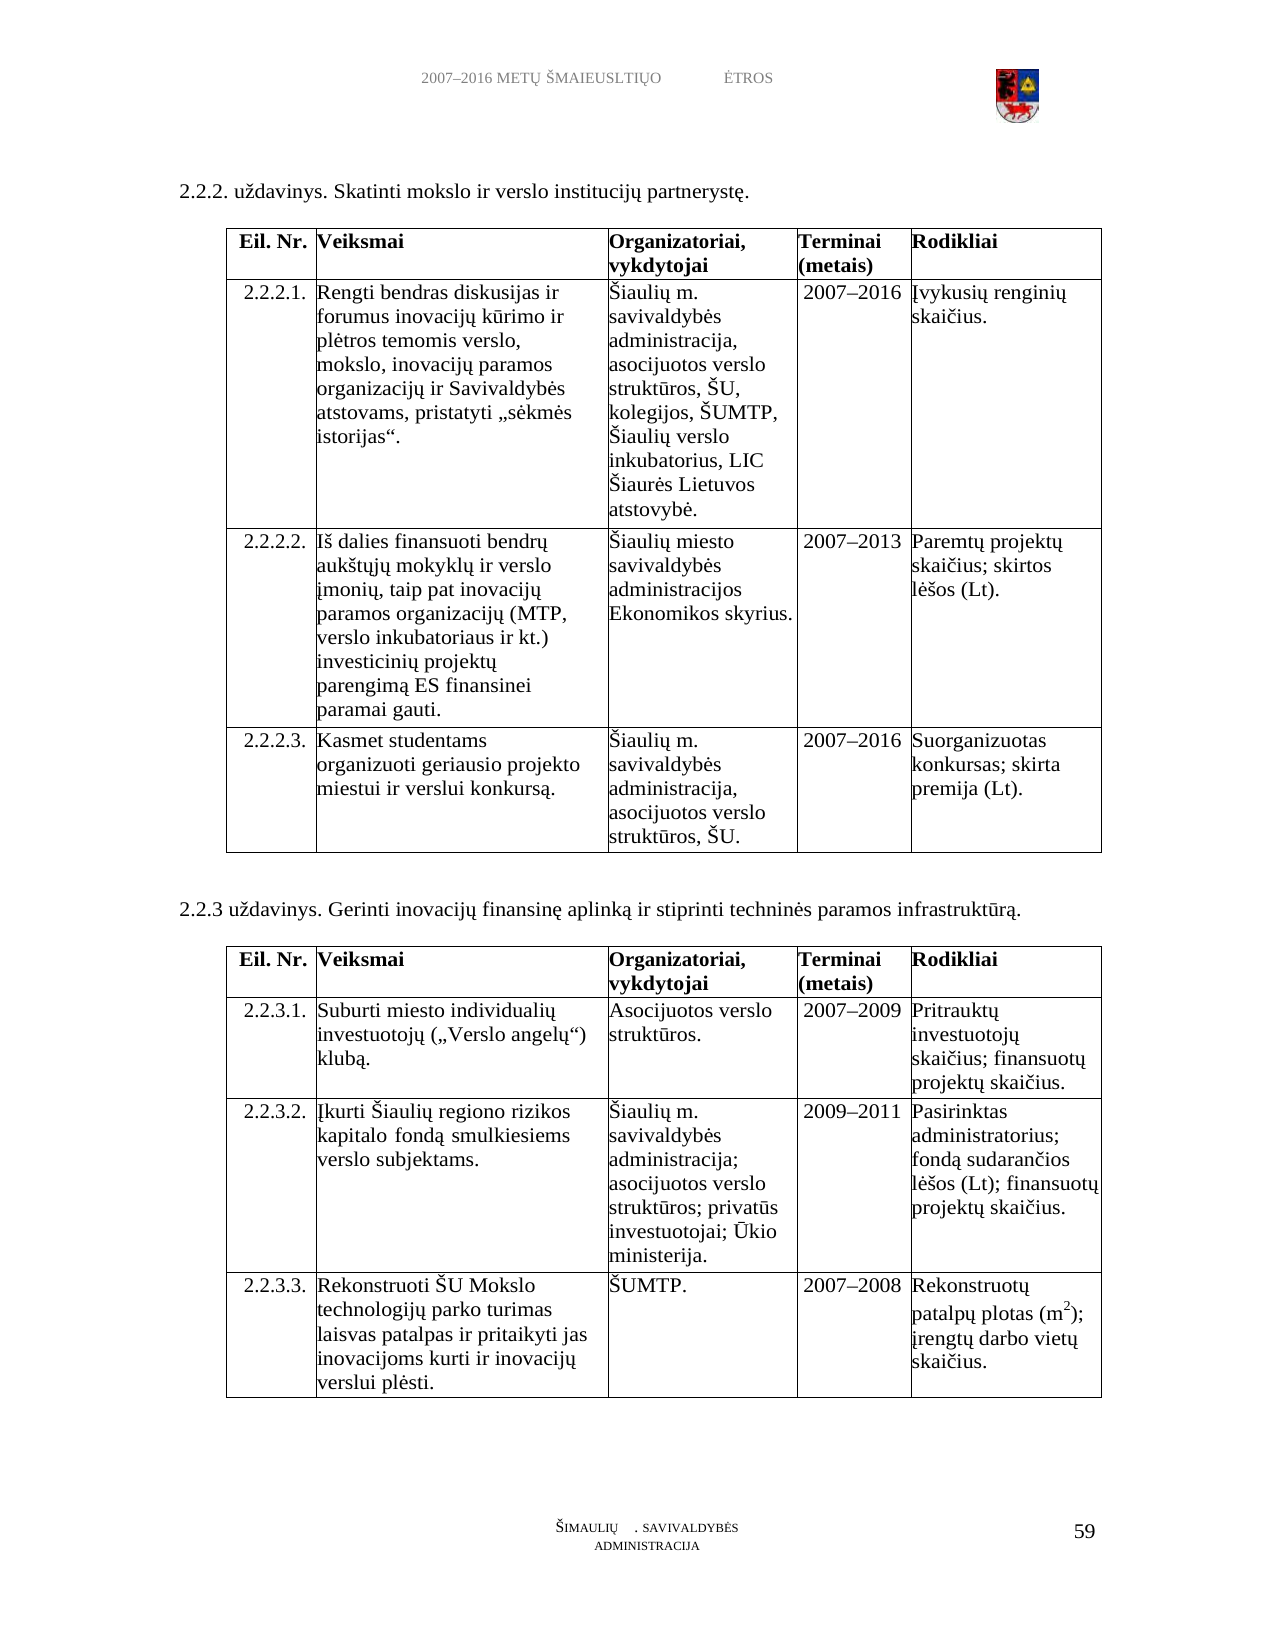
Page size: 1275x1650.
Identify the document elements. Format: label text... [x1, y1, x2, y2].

table_cell 2007–2013 [798, 529, 911, 727]
table_cell Suorganizuotas konkursas; skirta premija (Lt). [912, 728, 1101, 852]
table_header Terminai (metais) [798, 947, 911, 997]
table_cell 2007–2009 [798, 998, 911, 1098]
table_cell Iš dalies finansuoti bendrų aukštųjų mokyklų ir verslo įmonių, taip pat inovacijų paramos organizacijų (MTP, verslo inkubatoriaus ir kt.) investicinių projektų parengimą ES finansinei paramai gauti. [317, 529, 608, 727]
table_cell Šiaulių m. savivaldybės administracija, asocijuotos verslo struktūros, ŠU. [609, 728, 797, 852]
table_cell Asocijuotos verslo struktūros. [609, 998, 797, 1098]
table_cell 2.2.2.2. [227, 529, 316, 727]
table_cell Rekonstruotų patalpų plotas (m2); įrengtų darbo vietų skaičius. [912, 1273, 1101, 1397]
table_cell Rekonstruoti ŠU Mokslo technologijų parko turimas laisvas patalpas ir pritaikyti jas inovacijoms kurti ir inovacijų verslui plėsti. [317, 1273, 608, 1397]
table_cell 2007–2016 [798, 728, 911, 852]
table_header Veiksmai [317, 947, 608, 997]
table_cell 2.2.3.2. [227, 1099, 316, 1272]
table_cell Pasirinktas administratorius; fondą sudarančios lėšos (Lt); finansuotų projektų skaičius. [912, 1099, 1101, 1272]
table_cell Suburti miesto individualių investuotojų („Verslo angelų“) klubą. [317, 998, 608, 1098]
table_header Rodikliai [912, 947, 1101, 997]
table_cell Šiaulių m. savivaldybės administracija, asocijuotos verslo struktūros, ŠU, kolegijos, ŠUMTP, Šiaulių verslo inkubatorius, LIC Šiaurės Lietuvos atstovybė. [609, 280, 797, 528]
table_cell 2.2.3.3. [227, 1273, 316, 1397]
table_cell Rengti bendras diskusijas ir forumus inovacijų kūrimo ir plėtros temomis verslo, mokslo, inovacijų paramos organizacijų ir Savivaldybės atstovams, pristatyti „sėkmės istorijas“. [317, 280, 608, 528]
table_cell Pritrauktų investuotojų skaičius; finansuotų projektų skaičius. [912, 998, 1101, 1098]
table_cell Šiaulių m. savivaldybės administracija; asocijuotos verslo struktūros; privatūs investuotojai; Ūkio ministerija. [609, 1099, 797, 1272]
table_header Eil. Nr. [227, 229, 316, 279]
text 2.2.3 uždavinys. Gerinti inovacijų finansinę aplinką ir stiprinti techninės paramos infrastruktūrą. [179, 897, 1109, 921]
table_header Organizatoriai, vykdytojai [609, 947, 797, 997]
table_header Terminai (metais) [798, 229, 911, 279]
table_header Eil. Nr. [227, 947, 316, 997]
table_cell Įkurti Šiaulių regiono rizikos kapitalo fondą smulkiesiems verslo subjektams. [317, 1099, 608, 1272]
table_header Veiksmai [317, 229, 608, 279]
table_header Rodikliai [912, 229, 1101, 279]
text 2.2.2. uždavinys. Skatinti mokslo ir verslo institucijų partnerystę. [179, 179, 1075, 203]
table_cell Kasmet studentams organizuoti geriausio projekto miestui ir verslui konkursą. [317, 728, 608, 852]
table_cell 2.2.3.1. [227, 998, 316, 1098]
table_cell 2.2.2.1. [227, 280, 316, 528]
table_header Organizatoriai, vykdytojai [609, 229, 797, 279]
table_cell 2007–2008 [798, 1273, 911, 1397]
table_cell ŠUMTP. [609, 1273, 797, 1397]
table_cell Įvykusių renginių skaičius. [912, 280, 1101, 528]
table_cell Šiaulių miesto savivaldybės administracijos Ekonomikos skyrius. [609, 529, 797, 727]
table_cell 2.2.2.3. [227, 728, 316, 852]
table_cell 2009–2011 [798, 1099, 911, 1272]
table_cell Paremtų projektų skaičius; skirtos lėšos (Lt). [912, 529, 1101, 727]
table_cell 2007–2016 [798, 280, 911, 528]
